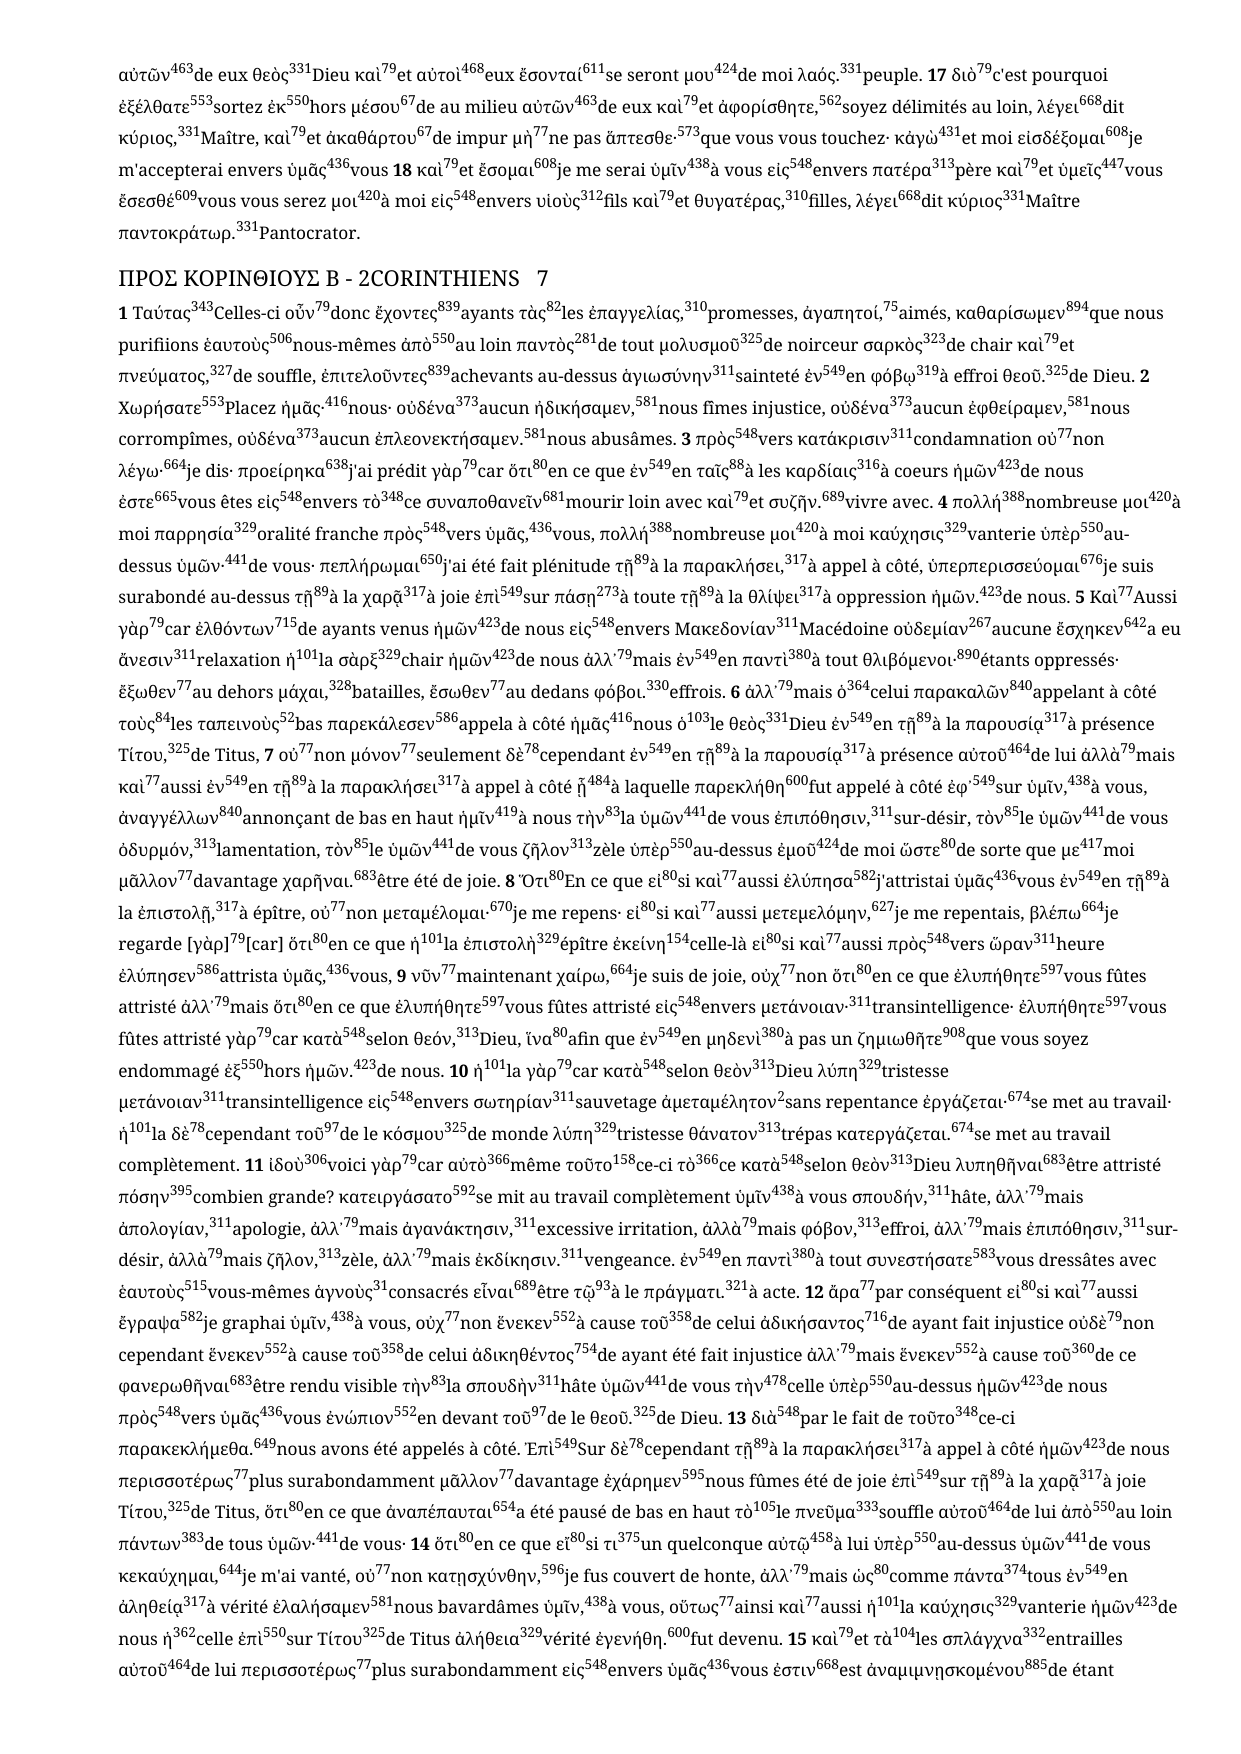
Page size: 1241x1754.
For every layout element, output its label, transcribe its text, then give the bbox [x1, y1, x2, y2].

text 1 Συνεργοῦντες839Travaillants avec δὲ78cependant καὶ77aussi παρακαλοῦμεν663nous appelons à côté μὴ77ne pas εἰς548envers κενὸν55vide τὴν83la χάριν311grâce τοῦ97de le θεοῦ325de Dieu δέξασθαι682se accepter ὑμᾶς·436vous· 2 λέγει668dit γάρ·79car· καιρῷ319à moment δεκτῷ10à acceptable ἐπήκουσά582j'écoutai sûrement σου442de toi καὶ79et ἐν549en ἡμέρᾳ317à journée σωτηρίας323de sauvetage ἐβοήθησά582j'aidai σοι.439à toi. ἰδοὺ306voici νῦν77maintenant καιρὸς331moment εὐπρόσδεκτος,22bien acceptable auprès, ἰδοὺ306voici νῦν77maintenant ἡμέρα329journée σωτηρίας.323de sauvetage. 3 Μηδεμίαν267Pas une ἐν549en μηδενὶ380à pas un διδόντες839donnants προσκοπήν,311achoppement, ἵνα80afin que μὴ77ne pas μωμηθῇ911que soit reproché ἡ101la διακονία,329service, 4 ἀλλ᾽79mais ἐν549en παντὶ380à tout συνιστάντες839dressants avec ἑαυτοὺς506nous-mêmes ὡς80comme θεοῦ325de Dieu διάκονοι,330serviteurs, ἐν549en ὑπομονῇ317à résistance πολλῇ,273à nombreuse, ἐν549en θλίψεσιν,316à oppressions, ἐν549en ἀνάγκαις,316à nécessités, ἐν549en στενοχωρίαις,316à étroitesses d'espaces, 5 ἐν549en πληγαῖς,316à coups, ἐν549en φυλακαῖς,316à gardiennages, ἐν549en ἀκαταστασίαις,316à instabilités, ἐν549en κόποις,318à frappements, ἐν549en ἀγρυπνίαις,316à insomnies, ἐν549en νηστείαις,316à jeûnes, 6 ἐν549en ἁγνότητι,317à consécration, ἐν549en γνώσει,317à connaissance, ἐν549en μακροθυμίᾳ,317à distance de fureur, ἐν549en χρηστότητι,317à utilité bonté, ἐν549en πνεύματι321à souffle ἁγίῳ,12à saint, ἐν549en ἀγάπῃ317à amour ἀνυποκρίτῳ,8à sans hypocrisie, 7 ἐν549en λόγῳ319à discours ἀληθείας,323de vérité, ἐν549en δυνάμει317à puissance θεοῦ·325de Dieu· διὰ550par τῶν98de les ὅπλων326de armes τῆς95de la δικαιοσύνης323de justice τῶν98de les δεξιῶν66de droits καὶ79et ἀριστερῶν,66de gauches, 8 διὰ550par δόξης323de gloire καὶ79et ἀτιμίας,323de dévalorisation, διὰ550par δυσφημίας323de diffamation καὶ79et εὐφημίας·323de euphémie· ὡς80comme πλάνοι70égareurs καὶ79et ἀληθεῖς,70vrais, 9 ὡς80comme ἀγνοούμενοι890étants méconnus καὶ79et ἐπιγινωσκόμενοι,890étants reconnus, ὡς80comme ἀποθνῄσκοντες839mourants loin καὶ79et ἰδοὺ306voici ζῶμεν,663nous vivons, ὡς80comme παιδευόμενοι890étants éduqués καὶ79et μὴ77ne pas θανατούμενοι,890étants mis à trépas, 10 ὡς80comme λυπούμενοι890étants attristés ἀεὶ77toujours δὲ78cependant χαίροντες,839étants de joie, ὡς80comme πτωχοὶ70pauvres πολλοὺς372nombreux δὲ78cependant πλουτίζοντες,839enrichissants, ὡς80comme μηδὲν375pas un ἔχοντες839ayants καὶ79et πάντα374tous κατέχοντες.839tenants de haut en bas. 11 Τὸ105Le στόμα333bouche ἡμῶν423de nous ἀνέῳγεν642a ouvert πρὸς548vers ὑμᾶς,436vous, Κορίνθιοι,336Corinthiens, ἡ101la καρδία329coeur ἡμῶν423de nous πεπλάτυνται·654a été élargi· 12 οὐ77non στενοχωρεῖσθε677vous êtes resserrés d'espace ἐν549en ἡμῖν,419à nous, στενοχωρεῖσθε677vous êtes resserrés d'espace δὲ78cependant ἐν549en τοῖς92à les σπλάγχνοις320à entrailles ὑμῶν·441de vous· 13 τὴν83la δὲ78cependant αὐτὴν136même ἀντιμισθίαν,311contre rémunération, ὡς80comme τέκνοις320à enfants λέγω,664je dis, πλατύνθητε562soyez élargis καὶ77aussi ὑμεῖς.447vous. 14 Μὴ77Ne pas γίνεσθε573que vous vous devenez ἑτεροζυγοῦντες839ayants joug-balance différent ἀπίστοις·58à incroyants· τίς172quelle γὰρ79car μετοχὴ329participation δικαιοσύνῃ317à justice καὶ79et ἀνομίᾳ,317à illégalité, ἢ79ou τίς172quelle κοινωνία329communion φωτὶ321à lumière πρὸς548vers σκότος;315ténèbre; 15 τίς172quelle δὲ78cependant συμφώνησις329consonance Χριστοῦ325de Christ πρὸς548vers Βελιάρ,313Béliar, ἢ79ou τίς172quelle μερὶς329portion πιστῷ59à croyable μετὰ550avec ἀπίστου;65de incroyant; 16 τίς172quelle δὲ78cependant συγκατάθεσις329pose de haut en bas avec ναῷ319à temple θεοῦ325de Dieu μετὰ550avec εἰδώλων;326de idoles; ἡμεῖς430nous γὰρ79car ναὸς331temple θεοῦ325de Dieu ἐσμεν663nous sommes ζῶντος,834de vivant, καθὼς77de haut en bas comme εἶπεν586dit ὁ103le θεὸς331Dieu ὅτι80en ce que ἐνοικήσω602j'enhabiterai maison ἐν549en αὐτοῖς457à eux καὶ79et ἐμπεριπατήσω602j'empiéterai autour καὶ79et ἔσομαι608je me serai αὐτῶν463de eux θεὸς331Dieu καὶ79et αὐτοὶ468eux ἔσονταί611se seront μου424de moi λαός.331peuple. 17 διὸ79c'est pourquoi ἐξέλθατε553sortez ἐκ550hors μέσου67de au milieu αὐτῶν463de eux καὶ79et ἀφορίσθητε,562soyez délimités au loin, λέγει668dit κύριος,331Maître, καὶ79et ἀκαθάρτου67de impur μὴ77ne pas ἅπτεσθε·573que vous vous touchez· κἀγὼ431et moi εἰσδέξομαι608je m'accepterai envers ὑμᾶς436vous 18 καὶ79et ἔσομαι608je me serai ὑμῖν438à vous εἰς548envers πατέρα313père καὶ79et ὑμεῖς447vous ἔσεσθέ609vous vous serez μοι420à moi εἰς548envers υἱοὺς312fils καὶ79et θυγατέρας,310filles, λέγει668dit κύριος331Maître παντοκράτωρ.331Pantocrator. [118, 59, 1181, 244]
text 1 Ταύτας343Celles-ci οὖν79donc ἔχοντες839ayants τὰς82les ἐπαγγελίας,310promesses, ἀγαπητοί,75aimés, καθαρίσωμεν894que nous purifiions ἑαυτοὺς506nous-mêmes ἀπὸ550au loin παντὸς281de tout μολυσμοῦ325de noirceur σαρκὸς323de chair καὶ79et πνεύματος,327de souffle, ἐπιτελοῦντες839achevants au-dessus ἁγιωσύνην311sainteté ἐν549en φόβῳ319à effroi θεοῦ.325de Dieu. 2 Χωρήσατε553Placez ἡμᾶς·416nous· οὐδένα373aucun ἠδικήσαμεν,581nous fîmes injustice, οὐδένα373aucun ἐφθείραμεν,581nous corrompîmes, οὐδένα373aucun ἐπλεονεκτήσαμεν.581nous abusâmes. 3 πρὸς548vers κατάκρισιν311condamnation οὐ77non λέγω·664je dis· προείρηκα638j'ai prédit γὰρ79car ὅτι80en ce que ἐν549en ταῖς88à les καρδίαις316à coeurs ἡμῶν423de nous ἐστε665vous êtes εἰς548envers τὸ348ce συναποθανεῖν681mourir loin avec καὶ79et συζῆν.689vivre avec. 4 πολλή388nombreuse μοι420à moi παρρησία329oralité franche πρὸς548vers ὑμᾶς,436vous, πολλή388nombreuse μοι420à moi καύχησις329vanterie ὑπὲρ550au-dessus ὑμῶν·441de vous· πεπλήρωμαι650j'ai été fait plénitude τῇ89à la παρακλήσει,317à appel à côté, ὑπερπερισσεύομαι676je suis surabondé au-dessus τῇ89à la χαρᾷ317à joie ἐπὶ549sur πάσῃ273à toute τῇ89à la θλίψει317à oppression ἡμῶν.423de nous. 5 Καὶ77Aussi γὰρ79car ἐλθόντων715de ayants venus ἡμῶν423de nous εἰς548envers Μακεδονίαν311Macédoine οὐδεμίαν267aucune ἔσχηκεν642a eu ἄνεσιν311relaxation ἡ101la σὰρξ329chair ἡμῶν423de nous ἀλλ᾽79mais ἐν549en παντὶ380à tout θλιβόμενοι·890étants oppressés· ἔξωθεν77au dehors μάχαι,328batailles, ἔσωθεν77au dedans φόβοι.330effrois. 6 ἀλλ᾽79mais ὁ364celui παρακαλῶν840appelant à côté τοὺς84les ταπεινοὺς52bas παρεκάλεσεν586appela à côté ἡμᾶς416nous ὁ103le θεὸς331Dieu ἐν549en τῇ89à la παρουσίᾳ317à présence Τίτου,325de Titus, 7 οὐ77non μόνον77seulement δὲ78cependant ἐν549en τῇ89à la παρουσίᾳ317à présence αὐτοῦ464de lui ἀλλὰ79mais καὶ77aussi ἐν549en τῇ89à la παρακλήσει317à appel à côté ᾗ484à laquelle παρεκλήθη600fut appelé à côté ἐφ᾽549sur ὑμῖν,438à vous, ἀναγγέλλων840annonçant de bas en haut ἡμῖν419à nous τὴν83la ὑμῶν441de vous ἐπιπόθησιν,311sur-désir, τὸν85le ὑμῶν441de vous ὀδυρμόν,313lamentation, τὸν85le ὑμῶν441de vous ζῆλον313zèle ὑπὲρ550au-dessus ἐμοῦ424de moi ὥστε80de sorte que με417moi μᾶλλον77davantage χαρῆναι.683être été de joie. 8 Ὅτι80En ce que εἰ80si καὶ77aussi ἐλύπησα582j'attristai ὑμᾶς436vous ἐν549en τῇ89à la ἐπιστολῇ,317à épître, οὐ77non μεταμέλομαι·670je me repens· εἰ80si καὶ77aussi μετεμελόμην,627je me repentais, βλέπω664je regarde [γὰρ]79[car] ὅτι80en ce que ἡ101la ἐπιστολὴ329épître ἐκείνη154celle-là εἰ80si καὶ77aussi πρὸς548vers ὥραν311heure ἐλύπησεν586attrista ὑμᾶς,436vous, 9 νῦν77maintenant χαίρω,664je suis de joie, οὐχ77non ὅτι80en ce que ἐλυπήθητε597vous fûtes attristé ἀλλ᾽79mais ὅτι80en ce que ἐλυπήθητε597vous fûtes attristé εἰς548envers μετάνοιαν·311transintelligence· ἐλυπήθητε597vous fûtes attristé γὰρ79car κατὰ548selon θεόν,313Dieu, ἵνα80afin que ἐν549en μηδενὶ380à pas un ζημιωθῆτε908que vous soyez endommagé ἐξ550hors ἡμῶν.423de nous. 10 ἡ101la γὰρ79car κατὰ548selon θεὸν313Dieu λύπη329tristesse μετάνοιαν311transintelligence εἰς548envers σωτηρίαν311sauvetage ἀμεταμέλητον2sans repentance ἐργάζεται·674se met au travail· ἡ101la δὲ78cependant τοῦ97de le κόσμου325de monde λύπη329tristesse θάνατον313trépas κατεργάζεται.674se met au travail complètement. 11 ἰδοὺ306voici γὰρ79car αὐτὸ366même τοῦτο158ce-ci τὸ366ce κατὰ548selon θεὸν313Dieu λυπηθῆναι683être attristé πόσην395combien grande? κατειργάσατο592se mit au travail complètement ὑμῖν438à vous σπουδήν,311hâte, ἀλλ᾽79mais ἀπολογίαν,311apologie, ἀλλ᾽79mais ἀγανάκτησιν,311excessive irritation, ἀλλὰ79mais φόβον,313effroi, ἀλλ᾽79mais ἐπιπόθησιν,311sur-désir, ἀλλὰ79mais ζῆλον,313zèle, ἀλλ᾽79mais ἐκδίκησιν.311vengeance. ἐν549en παντὶ380à tout συνεστήσατε583vous dressâtes avec ἑαυτοὺς515vous-mêmes ἁγνοὺς31consacrés εἶναι689être τῷ93à le πράγματι.321à acte. 12 ἄρα77par conséquent εἰ80si καὶ77aussi ἔγραψα582je graphai ὑμῖν,438à vous, οὐχ77non ἕνεκεν552à cause τοῦ358de celui ἀδικήσαντος716de ayant fait injustice οὐδὲ79non cependant ἕνεκεν552à cause τοῦ358de celui ἀδικηθέντος754de ayant été fait injustice ἀλλ᾽79mais ἕνεκεν552à cause τοῦ360de ce φανερωθῆναι683être rendu visible τὴν83la σπουδὴν311hâte ὑμῶν441de vous τὴν478celle ὑπὲρ550au-dessus ἡμῶν423de nous πρὸς548vers ὑμᾶς436vous ἐνώπιον552en devant τοῦ97de le θεοῦ.325de Dieu. 13 διὰ548par le fait de τοῦτο348ce-ci παρακεκλήμεθα.649nous avons été appelés à côté. Ἐπὶ549Sur δὲ78cependant τῇ89à la παρακλήσει317à appel à côté ἡμῶν423de nous περισσοτέρως77plus surabondamment μᾶλλον77davantage ἐχάρημεν595nous fûmes été de joie ἐπὶ549sur τῇ89à la χαρᾷ317à joie Τίτου,325de Titus, ὅτι80en ce que ἀναπέπαυται654a été pausé de bas en haut τὸ105le πνεῦμα333souffle αὐτοῦ464de lui ἀπὸ550au loin πάντων383de tous ὑμῶν·441de vous· 14 ὅτι80en ce que εἴ80si τι375un quelconque αὐτῷ458à lui ὑπὲρ550au-dessus ὑμῶν441de vous κεκαύχημαι,644je m'ai vanté, οὐ77non κατῃσχύνθην,596je fus couvert de honte, ἀλλ᾽79mais ὡς80comme πάντα374tous ἐν549en ἀληθείᾳ317à vérité ἐλαλήσαμεν581nous bavardâmes ὑμῖν,438à vous, οὕτως77ainsi καὶ77aussi ἡ101la καύχησις329vanterie ἡμῶν423de nous ἡ362celle ἐπὶ550sur Τίτου325de Titus ἀλήθεια329vérité ἐγενήθη.600fut devenu. 15 καὶ79et τὰ104les σπλάγχνα332entrailles αὐτοῦ464de lui περισσοτέρως77plus surabondamment εἰς548envers ὑμᾶς436vous ἐστιν668est ἀναμιμνῃσκομένου885de étant remémoré τὴν83la πάντων383de tous ὑμῶν441de vous ὑπακοήν,311écoute soumise, ὡς77comme μετὰ550avec φόβου325de effroi καὶ79et τρόμου325de tremblement ἐδέξασθε589vous vous acceptâtes αὐτόν.452lui. 16 χαίρω664je suis de joie ὅτι80en ce que ἐν549en παντὶ380à tout θαρρῶ664j'encourage ἐν549en ὑμῖν.438à vous. [118, 297, 1181, 1682]
text ΠΡΟΣ ΚΟΡΙΝΘΙΟΥΣ Β - 2CORINTHIENS 7 [118, 263, 1181, 293]
